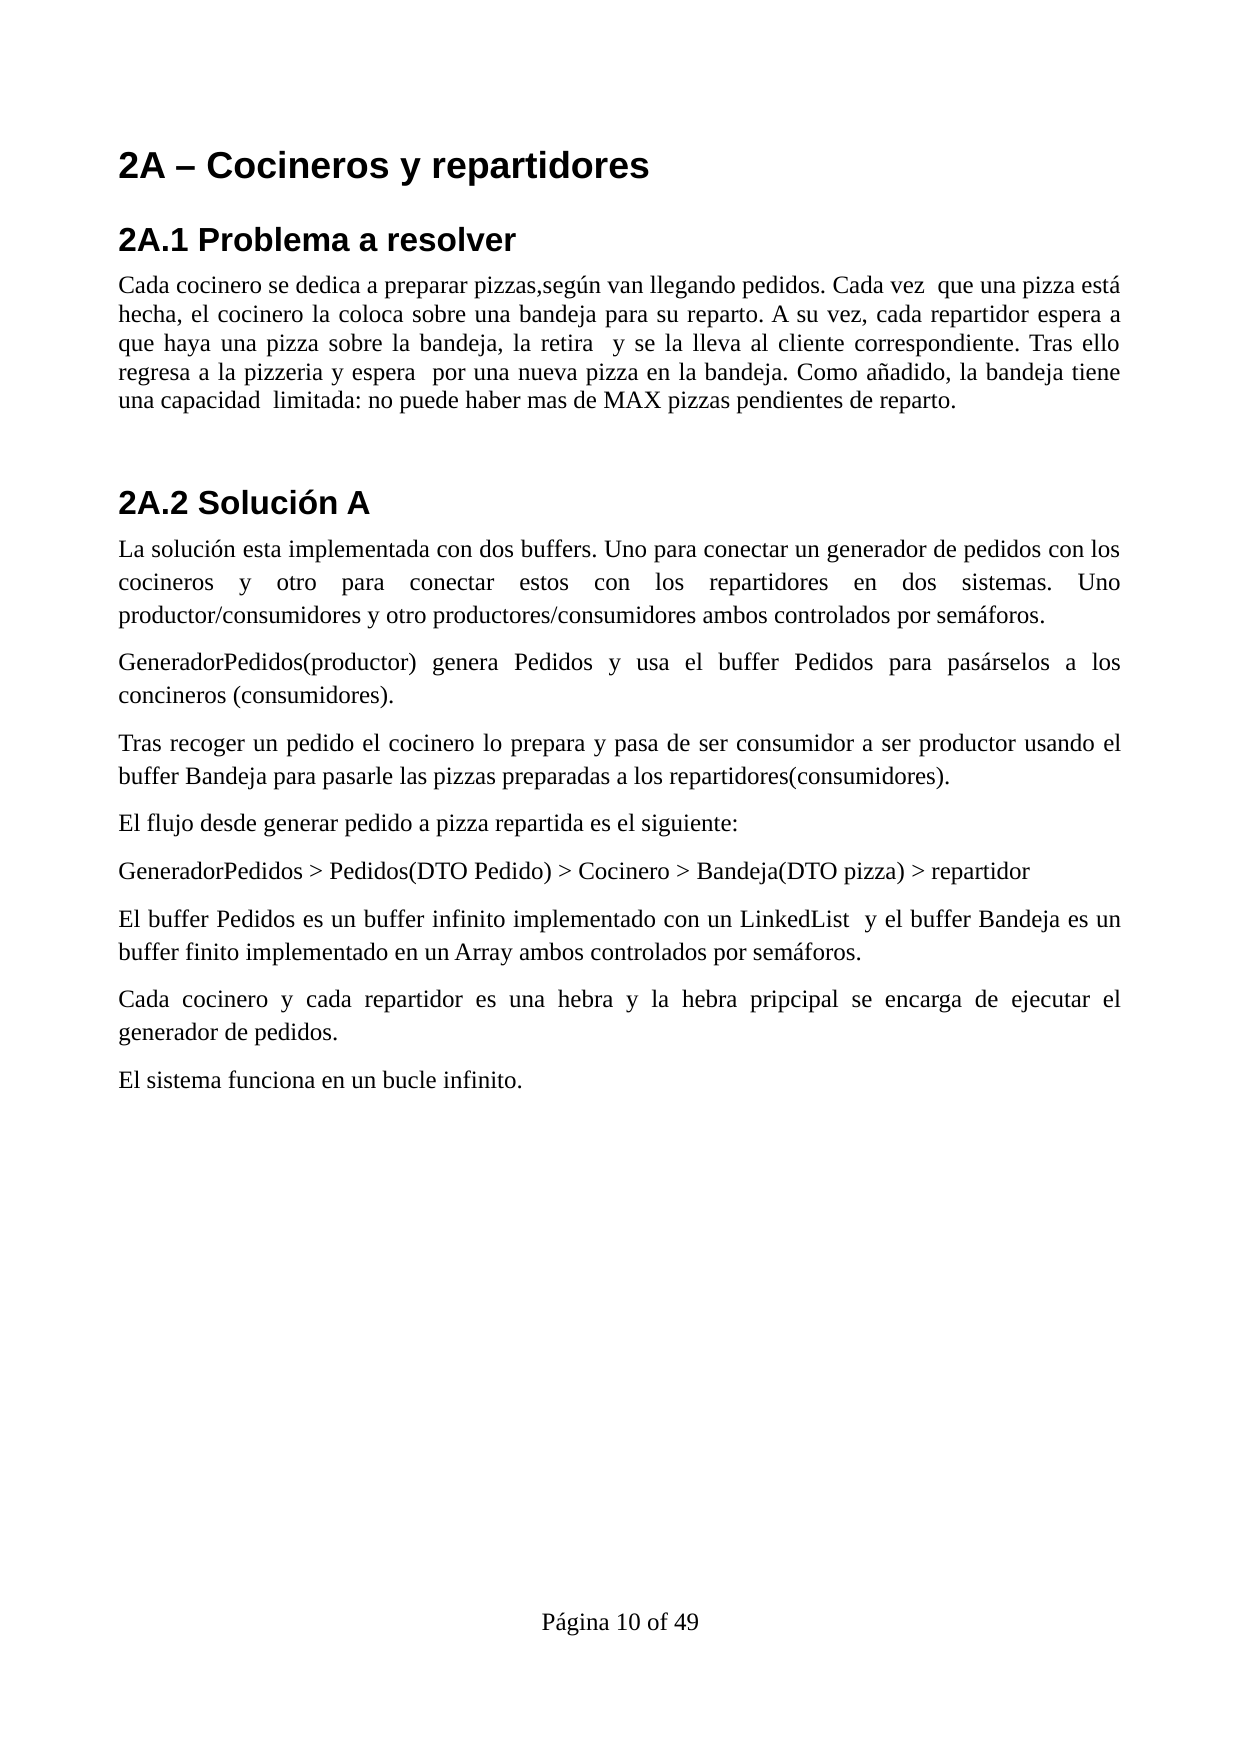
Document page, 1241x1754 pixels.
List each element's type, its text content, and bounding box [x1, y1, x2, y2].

text Tras recoger un pedido el cocinero lo prepara y pasa de ser consumidor a ser productor usando el buffer Bandeja para pasarle las pizzas preparadas a los repartidores(consumidores). [118, 728, 1122, 790]
subtitle 2A.1 Problema a resolver [118, 219, 1122, 258]
text El buffer Pedidos es un buffer infinito implementado con un LinkedList y el buffer Bandeja es un buffer finito implementado en un Array ambos controlados por semáforos. [118, 904, 1122, 966]
subtitle 2A.2 Solución A [118, 483, 1122, 521]
text El flujo desde generar pedido a pizza repartida es el siguiente: [118, 808, 1122, 837]
text Cada cocinero y cada repartidor es una hebra y la hebra pripcipal se encarga de ejecutar el generador de pedidos. [118, 984, 1122, 1046]
text GeneradorPedidos(productor) genera Pedidos y usa el buffer Pedidos para pasárselos a los concineros (consumidores). [118, 647, 1122, 709]
text Cada cocinero se dedica a preparar pizzas,según van llegando pedidos. Cada vez que una pizza está hecha, el cocinero la coloca sobre una bandeja para su reparto. A su vez, cada repartidor espera a que haya una pizza sobre la bandeja, la retira y se la lleva al cliente correspondiente. Tras ello regresa a la pizzeria y espera por una nueva pizza en la bandeja. Como añadido, la bandeja tiene una capacidad limitada: no puede haber mas de MAX pizzas pendientes de reparto. [118, 271, 1122, 414]
subtitle 2A – Cocineros y repartidores [118, 143, 1122, 186]
text GeneradorPedidos > Pedidos(DTO Pedido) > Cocinero > Bandeja(DTO pizza) > repartidor [118, 856, 1122, 885]
text El sistema funciona en un bucle infinito. [118, 1065, 1122, 1094]
text La solución esta implementada con dos buffers. Uno para conectar un generador de pedidos con los cocineros y otro para conectar estos con los repartidores en dos sistemas. Uno productor/consumidores y otro productores/consumidores ambos controlados por semáforos. [118, 534, 1122, 628]
